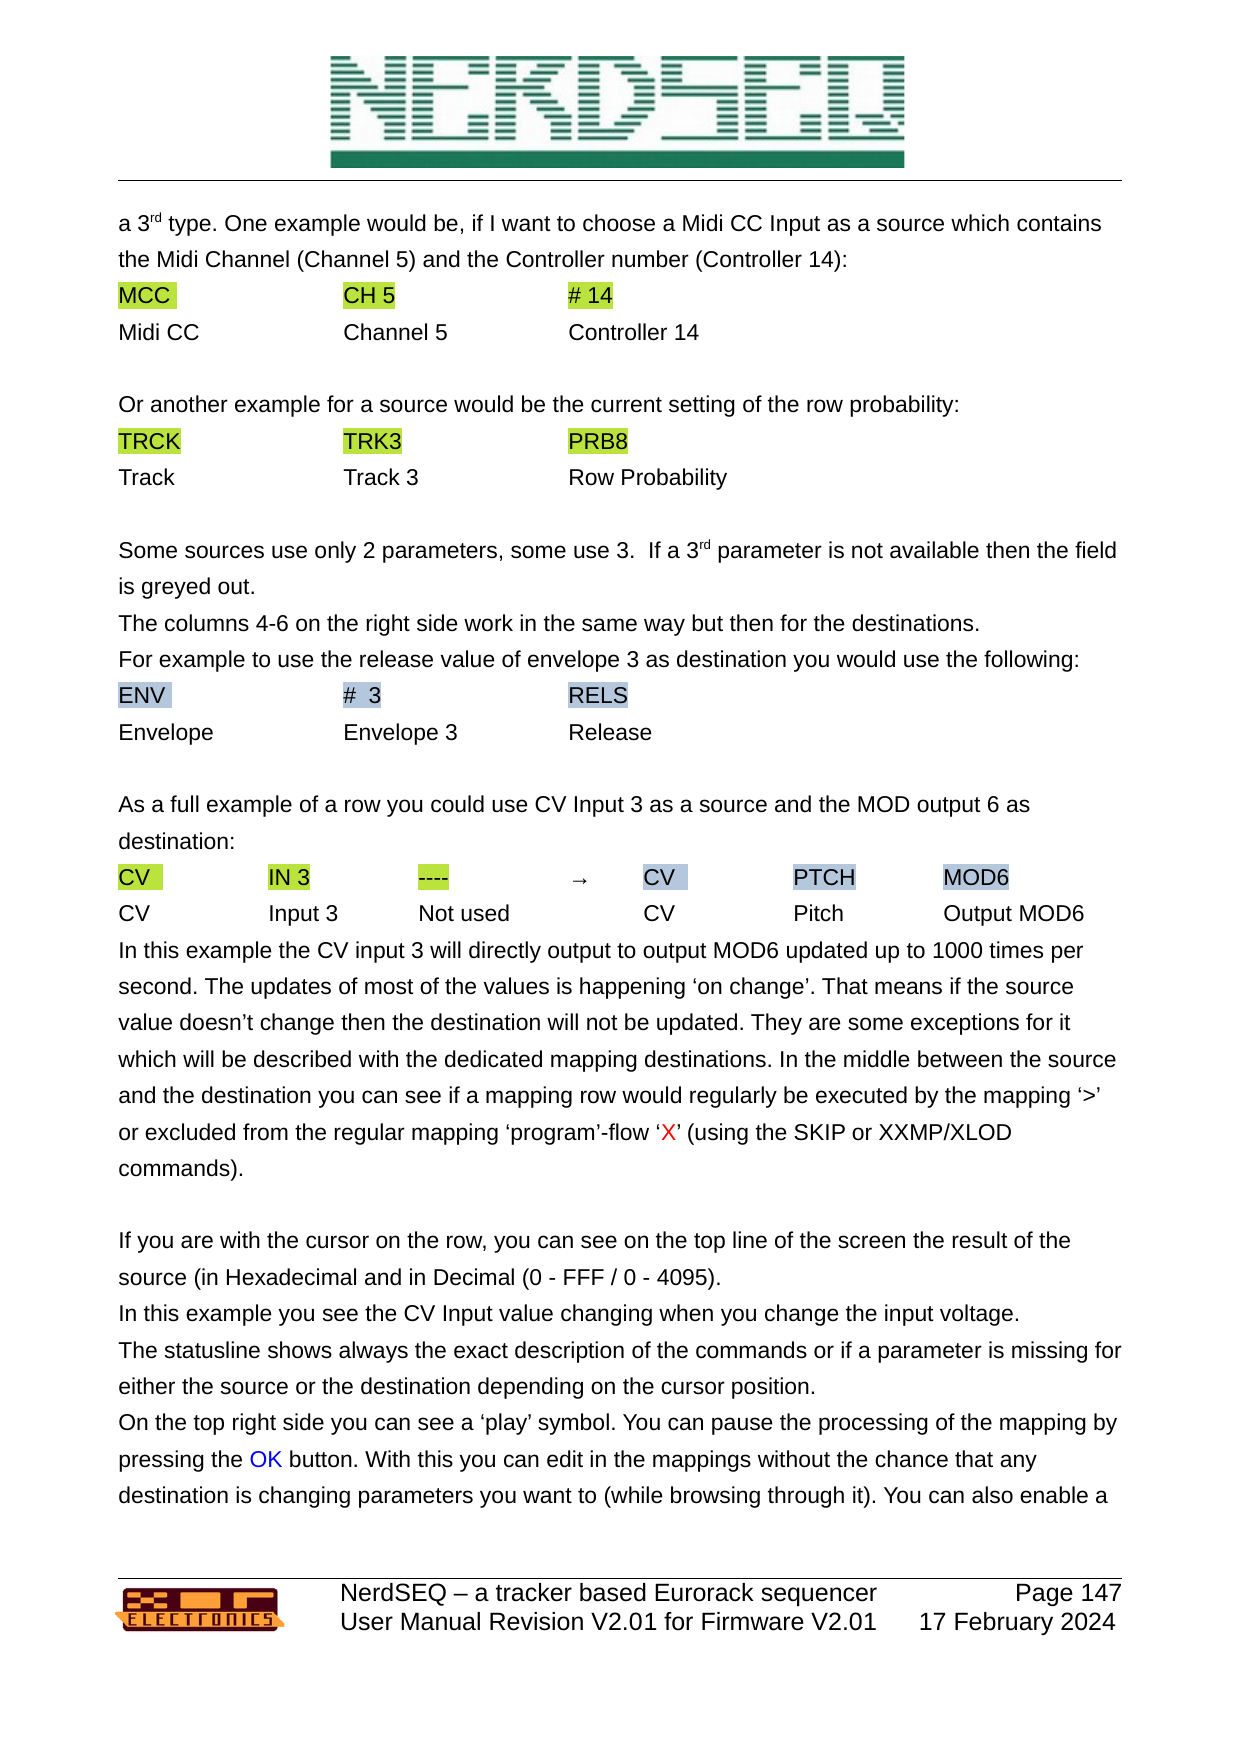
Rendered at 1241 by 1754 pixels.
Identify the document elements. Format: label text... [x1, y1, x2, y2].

text If you are with the cursor on the row, you can see on the top line of the screen the result of the source (in Hexadecimal and in Decimal (0 - FFF / 0 - 4095). [118, 1227, 1122, 1290]
text ENV # 3 RELS [118, 682, 1122, 708]
text a 3rd type. One example would be, if I want to choose a Midi CC Input as a source which contains the Midi Channel (Channel 5) and the Controller number (Controller 14): [118, 209, 1122, 272]
text The statusline shows always the exact description of the commands or if a parameter is missing for either the source or the destination depending on the cursor position. [118, 1337, 1122, 1399]
text In this example the CV input 3 will directly output to output MOD6 updated up to 1000 times per second. The updates of most of the values is happening ‘on change’. That means if the source value doesn’t change then the destination will not be updated. They are some exceptions for it which will be described with the dedicated mapping destinations. In the middle between the source and the destination you can see if a mapping row would regularly be executed by the mapping ‘>’ or excluded from the regular mapping ‘program’-flow ‘X’ (using the SKIP or XXMP/XLOD commands). [118, 937, 1122, 1181]
text CV Input 3 Not used CV Pitch Output MOD6 [118, 900, 1122, 927]
text As a full example of a row you could use CV Input 3 as a source and the MOD output 6 as destination: [118, 791, 1122, 854]
text Midi CC Channel 5 Controller 14 [118, 319, 1122, 345]
picture [330, 56, 905, 168]
text The columns 4-6 on the right side work in the same way but then for the destinations. [118, 609, 1122, 636]
text CV IN 3 ---- → CV PTCH MOD6 [118, 864, 1122, 890]
text Envelope Envelope 3 Release [118, 718, 1122, 745]
picture [115, 1584, 285, 1634]
text In this example you see the CV Input value changing when you change the input voltage. [118, 1300, 1122, 1327]
text On the top right side you can see a ‘play’ symbol. You can pause the processing of the mapping by pressing the OK button. With this you can edit in the mappings without the chance that any destination is changing parameters you want to (while browsing through it). You can also enable a [118, 1409, 1122, 1508]
text For example to use the release value of envelope 3 as destination you would use the following: [118, 646, 1122, 672]
text MCC CH 5 # 14 [118, 282, 1122, 309]
text TRCK TRK3 PRB8 [118, 428, 1122, 454]
text Some sources use only 2 parameters, some use 3. If a 3rd parameter is not available then the field is greyed out. [118, 537, 1122, 599]
text Track Track 3 Row Probability [118, 464, 1122, 490]
text Or another example for a source would be the current setting of the row probability: [118, 391, 1122, 418]
